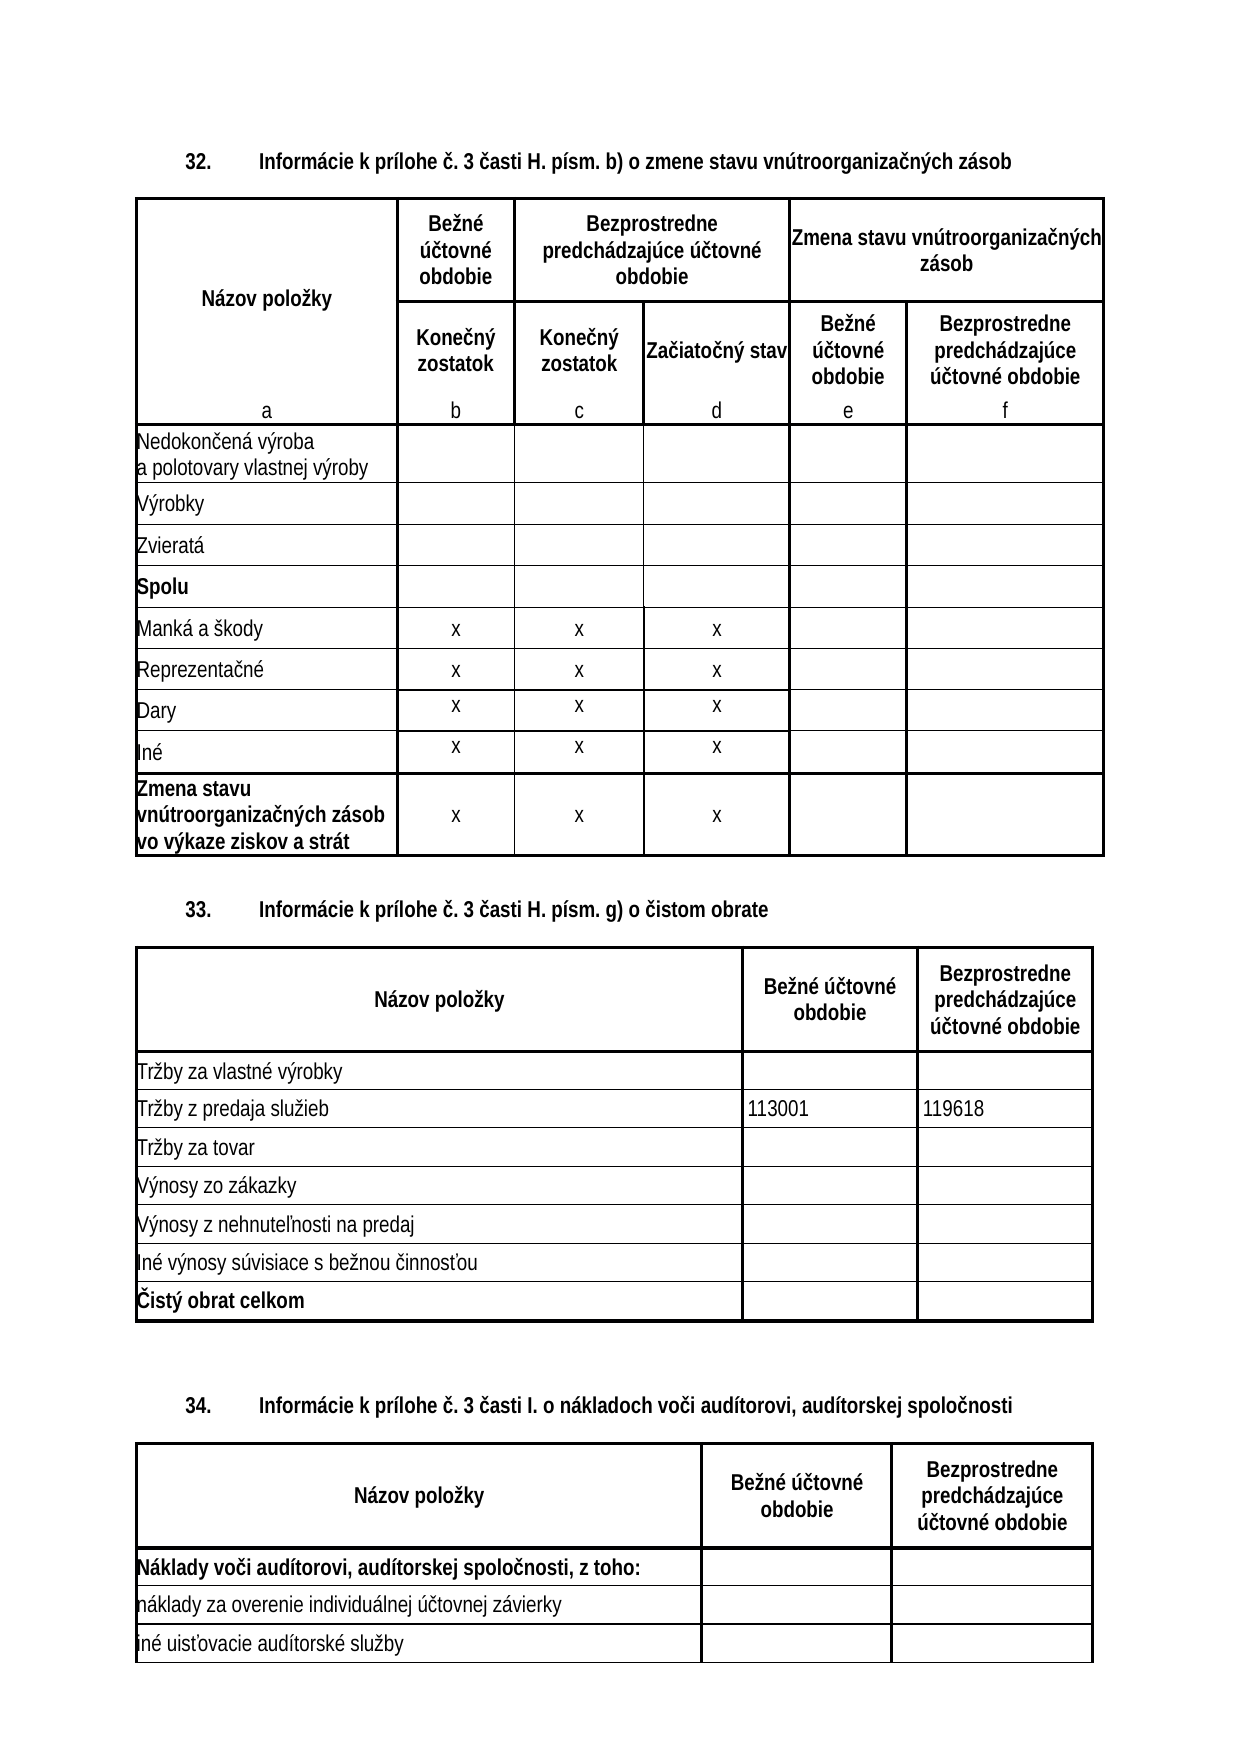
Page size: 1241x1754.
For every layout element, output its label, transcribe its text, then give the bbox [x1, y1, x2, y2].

table_cell x [399, 732, 514, 772]
table_cell [791, 690, 905, 730]
table_cell x [399, 608, 514, 648]
table_cell x [645, 775, 788, 854]
table_cell [919, 1244, 1091, 1281]
table_cell x [399, 649, 514, 689]
table_cell [791, 731, 905, 772]
list Informácie k prílohe č. 3 časti H. písm. g) o čistom obrate [185, 896, 1093, 923]
table_cell Výnosy zo zákazky [138, 1167, 741, 1204]
table_cell Zvieratá [138, 525, 396, 565]
table_cell Tržby za vlastné výrobky [138, 1053, 741, 1089]
table_cell [908, 649, 1102, 689]
table_cell [919, 1205, 1091, 1242]
table_cell [515, 426, 643, 482]
table_cell [399, 566, 514, 606]
table_header Bezprostredne predchádzajúce účtovné obdobie [893, 1445, 1091, 1546]
table_cell Čistý obrat celkom [138, 1282, 741, 1319]
table_cell Tržby za tovar [138, 1128, 741, 1166]
table_cell [893, 1625, 1091, 1662]
table_cell Bezprostredne predchádzajúce účtovné obdobie [908, 303, 1102, 397]
table_cell d [645, 397, 788, 423]
table_cell [791, 483, 905, 524]
table_header Bezprostredne predchádzajúce účtovné obdobie [919, 949, 1091, 1050]
table_cell Reprezentačné [138, 649, 396, 689]
table_header Názov položky [138, 200, 396, 397]
table_cell Tržby z predaja služieb [138, 1090, 741, 1127]
table_cell Zmena stavu vnútroorganizačných zásob vo výkaze ziskov a strát [138, 775, 396, 854]
table_header Bežné účtovné obdobie [399, 200, 513, 300]
list Informácie k prílohe č. 3 časti H. písm. b) o zmene stavu vnútroorganizačných zásob [185, 148, 1093, 174]
list Informácie k prílohe č. 3 časti I. o nákladoch voči audítorovi, audítorskej spoločnosti [185, 1392, 1093, 1419]
table_cell [791, 525, 905, 565]
table_cell [399, 426, 514, 482]
table_cell e [791, 397, 905, 423]
table_cell [908, 775, 1102, 854]
table_cell iné uisťovacie audítorské služby [138, 1625, 700, 1662]
table_cell [399, 525, 514, 565]
table_cell [919, 1167, 1091, 1204]
table_cell [644, 566, 788, 606]
table_cell [908, 690, 1102, 730]
table_cell c [516, 397, 642, 423]
table_cell Bežné účtovné obdobie [791, 303, 905, 397]
table_cell [515, 566, 643, 606]
table_cell [515, 525, 643, 565]
table_cell Konečný zostatok [516, 303, 642, 397]
table_cell x [515, 691, 643, 730]
table_cell [908, 426, 1102, 482]
table_cell x [645, 649, 788, 689]
table_cell [919, 1053, 1091, 1089]
table_cell [919, 1128, 1091, 1166]
table_header Názov položky [138, 949, 741, 1050]
table_cell [744, 1167, 916, 1204]
table_cell [744, 1205, 916, 1242]
table_cell [744, 1244, 916, 1281]
table_cell [515, 483, 643, 524]
table_cell x [515, 732, 643, 772]
table_cell 113001 [744, 1090, 916, 1127]
table_cell [791, 649, 905, 689]
table_cell [908, 731, 1102, 772]
table_cell Výrobky [138, 483, 396, 524]
table_cell [908, 566, 1102, 606]
table_cell náklady za overenie individuálnej účtovnej závierky [138, 1586, 700, 1623]
table_header Bezprostredne predchádzajúce účtovné obdobie [516, 200, 788, 300]
table_header Názov položky [138, 1445, 700, 1546]
table_cell Dary [138, 690, 396, 730]
table_cell [744, 1128, 916, 1166]
table_cell Konečný zostatok [399, 303, 513, 397]
table_cell Manká a škody [138, 608, 396, 648]
table_header Zmena stavu vnútroorganizačných zásob [791, 200, 1102, 300]
table_cell [791, 426, 905, 482]
table_header Bežné účtovné obdobie [703, 1445, 890, 1546]
table_cell x [645, 608, 788, 648]
table_cell Iné [138, 731, 396, 772]
table_cell [744, 1053, 916, 1089]
table_cell Spolu [138, 566, 396, 606]
table_cell [703, 1625, 890, 1662]
table_cell [791, 608, 905, 648]
table_cell 119618 [919, 1090, 1091, 1127]
table_cell [703, 1586, 890, 1623]
table_cell [919, 1282, 1091, 1319]
table_cell Začiatočný stav [645, 303, 788, 397]
table_cell Výnosy z nehnuteľnosti na predaj [138, 1205, 741, 1242]
table_cell x [515, 649, 643, 689]
table_cell [791, 566, 905, 606]
table_cell x [399, 775, 514, 854]
table_cell Nedokončená výroba a polotovary vlastnej výroby [138, 426, 396, 482]
table_cell [908, 525, 1102, 565]
table_cell x [515, 608, 643, 648]
table_cell Náklady voči audítorovi, audítorskej spoločnosti, z toho: [138, 1550, 700, 1585]
table_cell Iné výnosy súvisiace s bežnou činnosťou [138, 1244, 741, 1281]
table_cell x [645, 732, 788, 772]
table_header Bežné účtovné obdobie [744, 949, 916, 1050]
table_cell [893, 1586, 1091, 1623]
table_cell x [399, 691, 514, 730]
table_cell [399, 483, 514, 524]
table_cell [908, 483, 1102, 524]
table_cell [644, 525, 788, 565]
table_cell x [645, 691, 788, 730]
table_cell [644, 426, 788, 482]
table_cell f [908, 397, 1102, 423]
table_cell x [515, 775, 643, 854]
table_cell a [138, 397, 396, 423]
table_cell [744, 1282, 916, 1319]
table_cell [893, 1550, 1091, 1585]
table_cell [908, 608, 1102, 648]
table_cell b [399, 397, 513, 423]
table_cell [791, 775, 905, 854]
table_cell [644, 483, 788, 524]
table_cell [703, 1550, 890, 1585]
